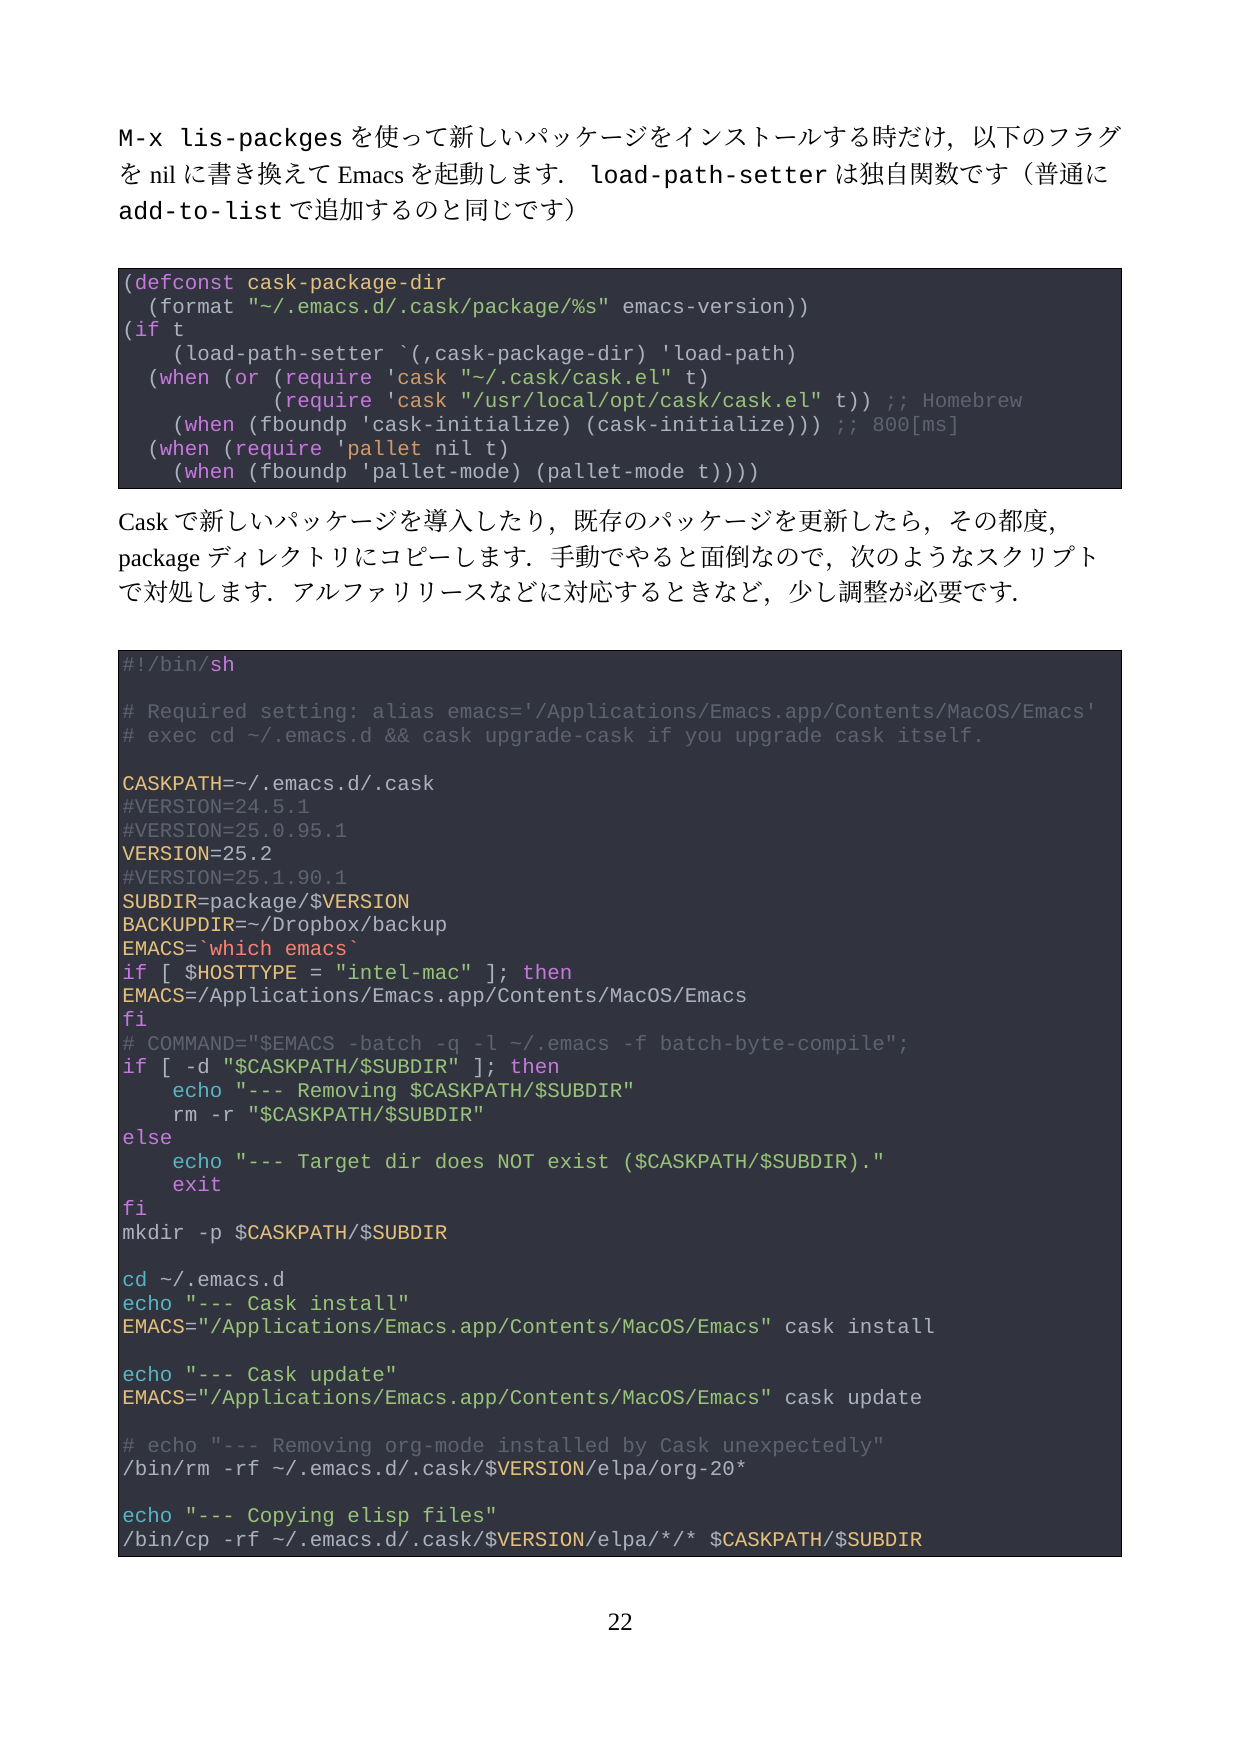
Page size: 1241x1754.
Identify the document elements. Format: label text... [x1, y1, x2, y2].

text # Required setting: alias emacs='/Applications/Emacs.app/Contents/MacOS/Emacs' [119, 698, 1121, 721]
text echo "--- Target dir does NOT exist ($CASKPATH/$SUBDIR)." [119, 1147, 1121, 1171]
text (defconst cask-package-dir [119, 269, 1121, 292]
text fi [119, 1005, 1121, 1029]
text SUBDIR=package/$VERSION [119, 887, 1121, 910]
text (when (fboundp 'pallet-mode) (pallet-mode t)))) [119, 457, 1121, 488]
text #VERSION=25.1.90.1 [119, 863, 1121, 887]
text BACKUPDIR=~/Dropbox/backup [119, 910, 1121, 934]
text mkdir -p $CASKPATH/$SUBDIR [119, 1218, 1121, 1241]
text EMACS="/Applications/Emacs.app/Contents/MacOS/Emacs" cask update [119, 1383, 1121, 1407]
text (when (fboundp 'cask-initialize) (cask-initialize))) ;; 800[ms] [119, 410, 1121, 434]
text if [ $HOSTTYPE = "intel-mac" ]; then [119, 958, 1121, 981]
text (format "~/.emacs.d/.cask/package/%s" emacs-version)) [119, 292, 1121, 315]
text exit [119, 1171, 1121, 1194]
text echo "--- Cask install" [119, 1289, 1121, 1312]
text # exec cd ~/.emacs.d && cask upgrade-cask if you upgrade cask itself. [119, 721, 1121, 745]
text # COMMAND="$EMACS -batch -q -l ~/.emacs -f batch-byte-compile"; [119, 1029, 1121, 1052]
text fi [119, 1194, 1121, 1218]
text if [ -d "$CASKPATH/$SUBDIR" ]; then [119, 1052, 1121, 1076]
text echo "--- Removing $CASKPATH/$SUBDIR" [119, 1076, 1121, 1099]
text echo "--- Copying elisp files" [119, 1502, 1121, 1525]
text EMACS=`which emacs` [119, 934, 1121, 958]
text (if t [119, 315, 1121, 339]
text # echo "--- Removing org-mode installed by Cask unexpectedly" [119, 1431, 1121, 1454]
text echo "--- Cask update" [119, 1360, 1121, 1383]
text (require 'cask "/usr/local/opt/cask/cask.el" t)) ;; Homebrew [119, 386, 1121, 410]
text #VERSION=24.5.1 [119, 792, 1121, 816]
text /bin/cp -rf ~/.emacs.d/.cask/$VERSION/elpa/*/* $CASKPATH/$SUBDIR [119, 1525, 1121, 1556]
text #!/bin/sh [119, 651, 1121, 674]
text Cask で新しいパッケージを導入したり，既存のパッケージを更新したら，その都度，package ディレクトリにコピーします．手動でやると面倒なので，次のようなスクリプトで対処します．アルファリリースなどに対応するときなど，少し調整が必要です． [118, 501, 1122, 638]
text (when (or (require 'cask "~/.cask/cask.el" t) [119, 363, 1121, 386]
text cd ~/.emacs.d [119, 1265, 1121, 1289]
text /bin/rm -rf ~/.emacs.d/.cask/$VERSION/elpa/org-20* [119, 1454, 1121, 1478]
text M-x lis-packges を使って新しいパッケージをインストールする時だけ，以下のフラグを nil に書き換えてEmacsを起動します． load-path-setter は独自関数です（普通に add-to-list で追加するのと同じです） [118, 118, 1122, 256]
text else [119, 1123, 1121, 1147]
text VERSION=25.2 [119, 839, 1121, 863]
text (load-path-setter `(,cask-package-dir) 'load-path) [119, 339, 1121, 363]
text CASKPATH=~/.emacs.d/.cask [119, 768, 1121, 792]
text #VERSION=25.0.95.1 [119, 816, 1121, 839]
text rm -r "$CASKPATH/$SUBDIR" [119, 1099, 1121, 1123]
text (when (require 'pallet nil t) [119, 434, 1121, 457]
text EMACS="/Applications/Emacs.app/Contents/MacOS/Emacs" cask install [119, 1312, 1121, 1336]
text EMACS=/Applications/Emacs.app/Contents/MacOS/Emacs [119, 981, 1121, 1005]
